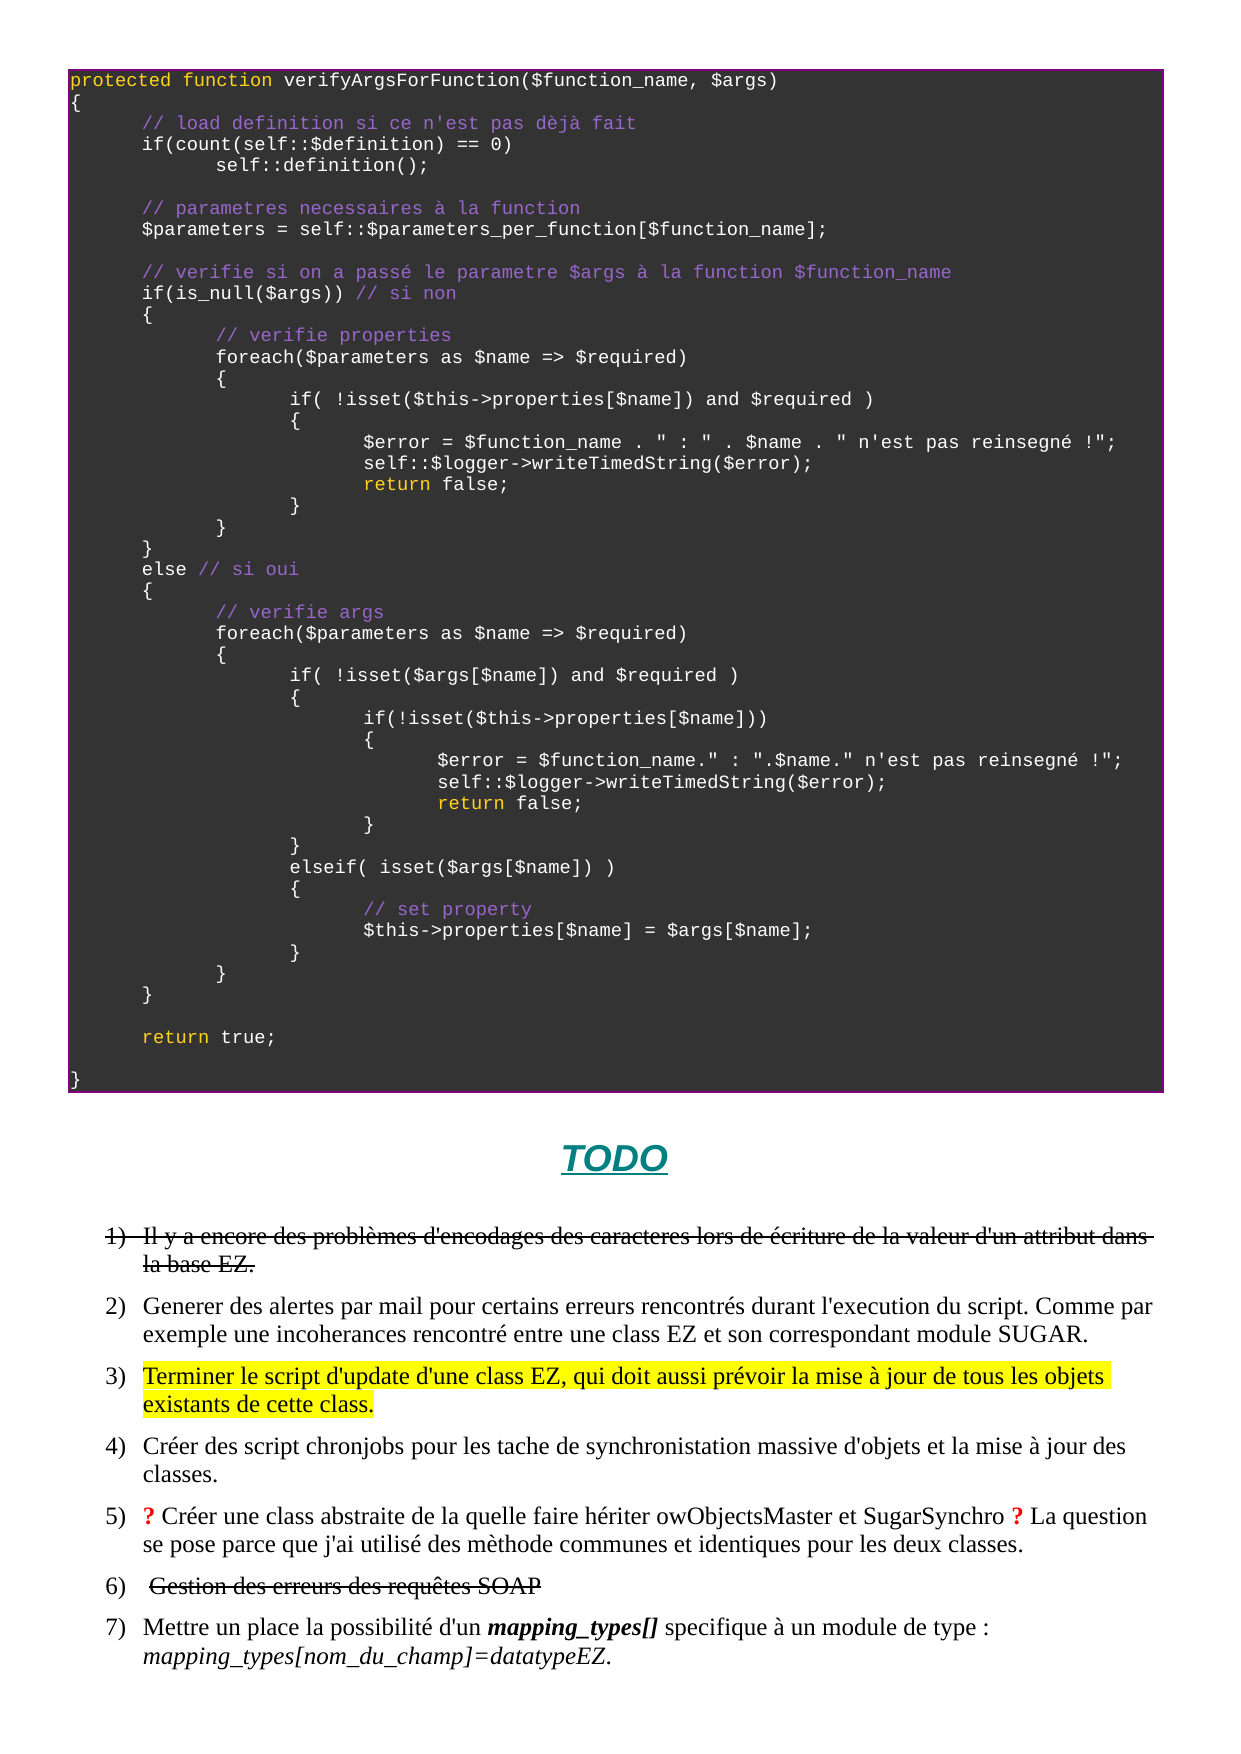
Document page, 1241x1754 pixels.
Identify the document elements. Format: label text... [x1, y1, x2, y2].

text if(count(self::$definition) == 0) [70, 133, 1162, 154]
text { [70, 303, 1162, 324]
list Terminer le script d'update d'une class EZ, qui doit aussi prévoir la mise à jour de tous les objets existants de cette class. [105, 1361, 1164, 1418]
text } [70, 1068, 1162, 1091]
text } [70, 494, 1162, 515]
text { [70, 409, 1162, 430]
text } [70, 940, 1162, 962]
list Generer des alertes par mail pour certains erreurs rencontrés durant l'execution du script. Comme par exemple une incoherances rencontré entre une class EZ et son correspondant module SUGAR. [105, 1291, 1164, 1348]
text if( !isset($args[$name]) and $required ) [70, 664, 1162, 685]
text return false; [70, 792, 1162, 813]
text { [70, 877, 1162, 898]
list Il y a encore des problèmes d'encodages des caracteres lors de écriture de la valeur d'un attribut dans la base EZ. [105, 1221, 1164, 1278]
text self::$logger->writeTimedString($error); [70, 452, 1162, 473]
text // parametres necessaires à la function [70, 197, 1162, 218]
text // load definition si ce n'est pas dèjà fait [70, 112, 1162, 133]
text } [70, 983, 1162, 1004]
text $error = $function_name." : ".$name." n'est pas reinsegné !"; [70, 749, 1162, 770]
text elseif( isset($args[$name]) ) [70, 855, 1162, 877]
text return true; [70, 1025, 1162, 1047]
list Créer des script chronjobs pour les tache de synchronistation massive d'objets et la mise à jour des classes. [105, 1431, 1164, 1488]
text { [70, 728, 1162, 749]
text { [70, 579, 1162, 600]
subtitle TODO [68, 1136, 1164, 1179]
text { [70, 367, 1162, 388]
text $parameters = self::$parameters_per_function[$function_name]; [70, 218, 1162, 239]
text if( !isset($this->properties[$name]) and $required ) [70, 388, 1162, 409]
text self::definition(); [70, 154, 1162, 175]
text } [70, 813, 1162, 834]
text { [70, 685, 1162, 707]
text $this->properties[$name] = $args[$name]; [70, 919, 1162, 940]
text } [70, 537, 1162, 558]
list Gestion des erreurs des requêtes SOAP [105, 1571, 1164, 1599]
list Mettre un place la possibilité d'un mapping_types[] specifique à un module de type : mapping_types[nom_du_champ]=datatypeEZ. [105, 1612, 1164, 1669]
list ? Créer une class abstraite de la quelle faire hériter owObjectsMaster et SugarSynchro ? La question se pose parce que j'ai utilisé des mèthode communes et identiques pour les deux classes. [105, 1501, 1164, 1558]
text foreach($parameters as $name => $required) [70, 345, 1162, 367]
text // set property [70, 898, 1162, 919]
text { [70, 643, 1162, 664]
text } [70, 834, 1162, 855]
text self::$logger->writeTimedString($error); [70, 770, 1162, 792]
text if(is_null($args)) // si non [70, 282, 1162, 303]
text return false; [70, 473, 1162, 494]
text { [70, 90, 1162, 112]
text foreach($parameters as $name => $required) [70, 622, 1162, 643]
text $error = $function_name . " : " . $name . " n'est pas reinsegné !"; [70, 430, 1162, 452]
text } [70, 962, 1162, 983]
text // verifie si on a passé le parametre $args à la function $function_name [70, 260, 1162, 282]
text if(!isset($this->properties[$name])) [70, 707, 1162, 728]
text protected function verifyArgsForFunction($function_name, $args) [70, 71, 1162, 90]
text // verifie properties [70, 324, 1162, 345]
text } [70, 515, 1162, 537]
text // verifie args [70, 600, 1162, 622]
text else // si oui [70, 558, 1162, 579]
